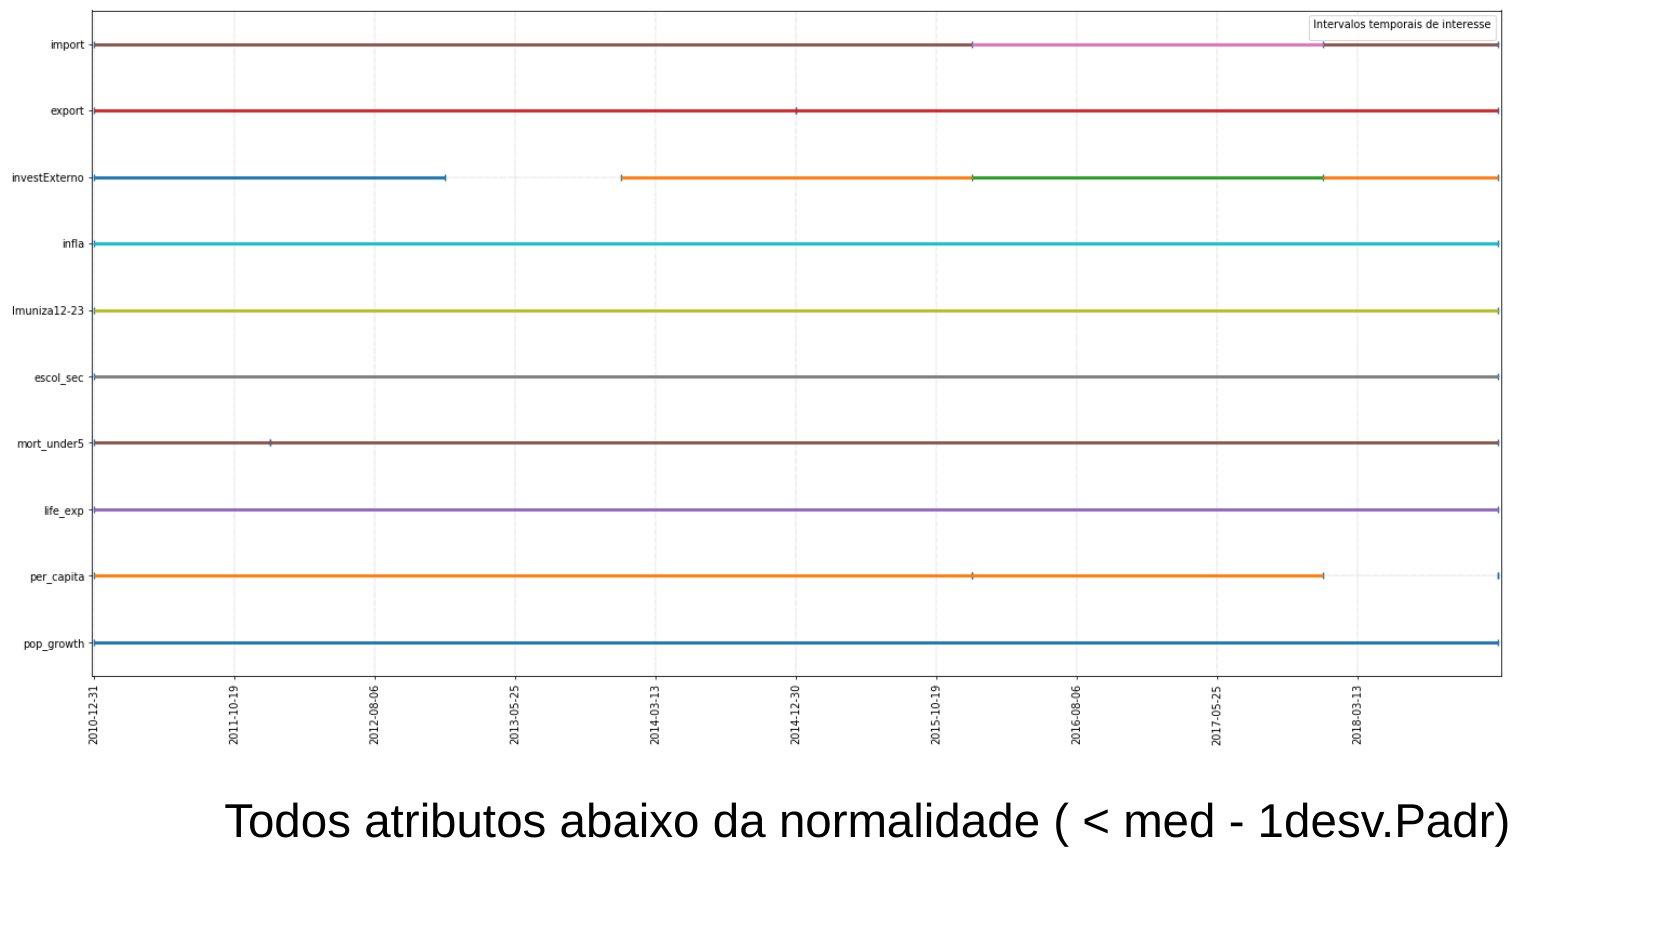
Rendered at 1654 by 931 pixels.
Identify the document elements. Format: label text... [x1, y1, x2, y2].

picture [0, 0, 1512, 756]
list Todos atributos abaixo da normalidade ( < med - 1desv.Padr) [82, 372, 1571, 912]
